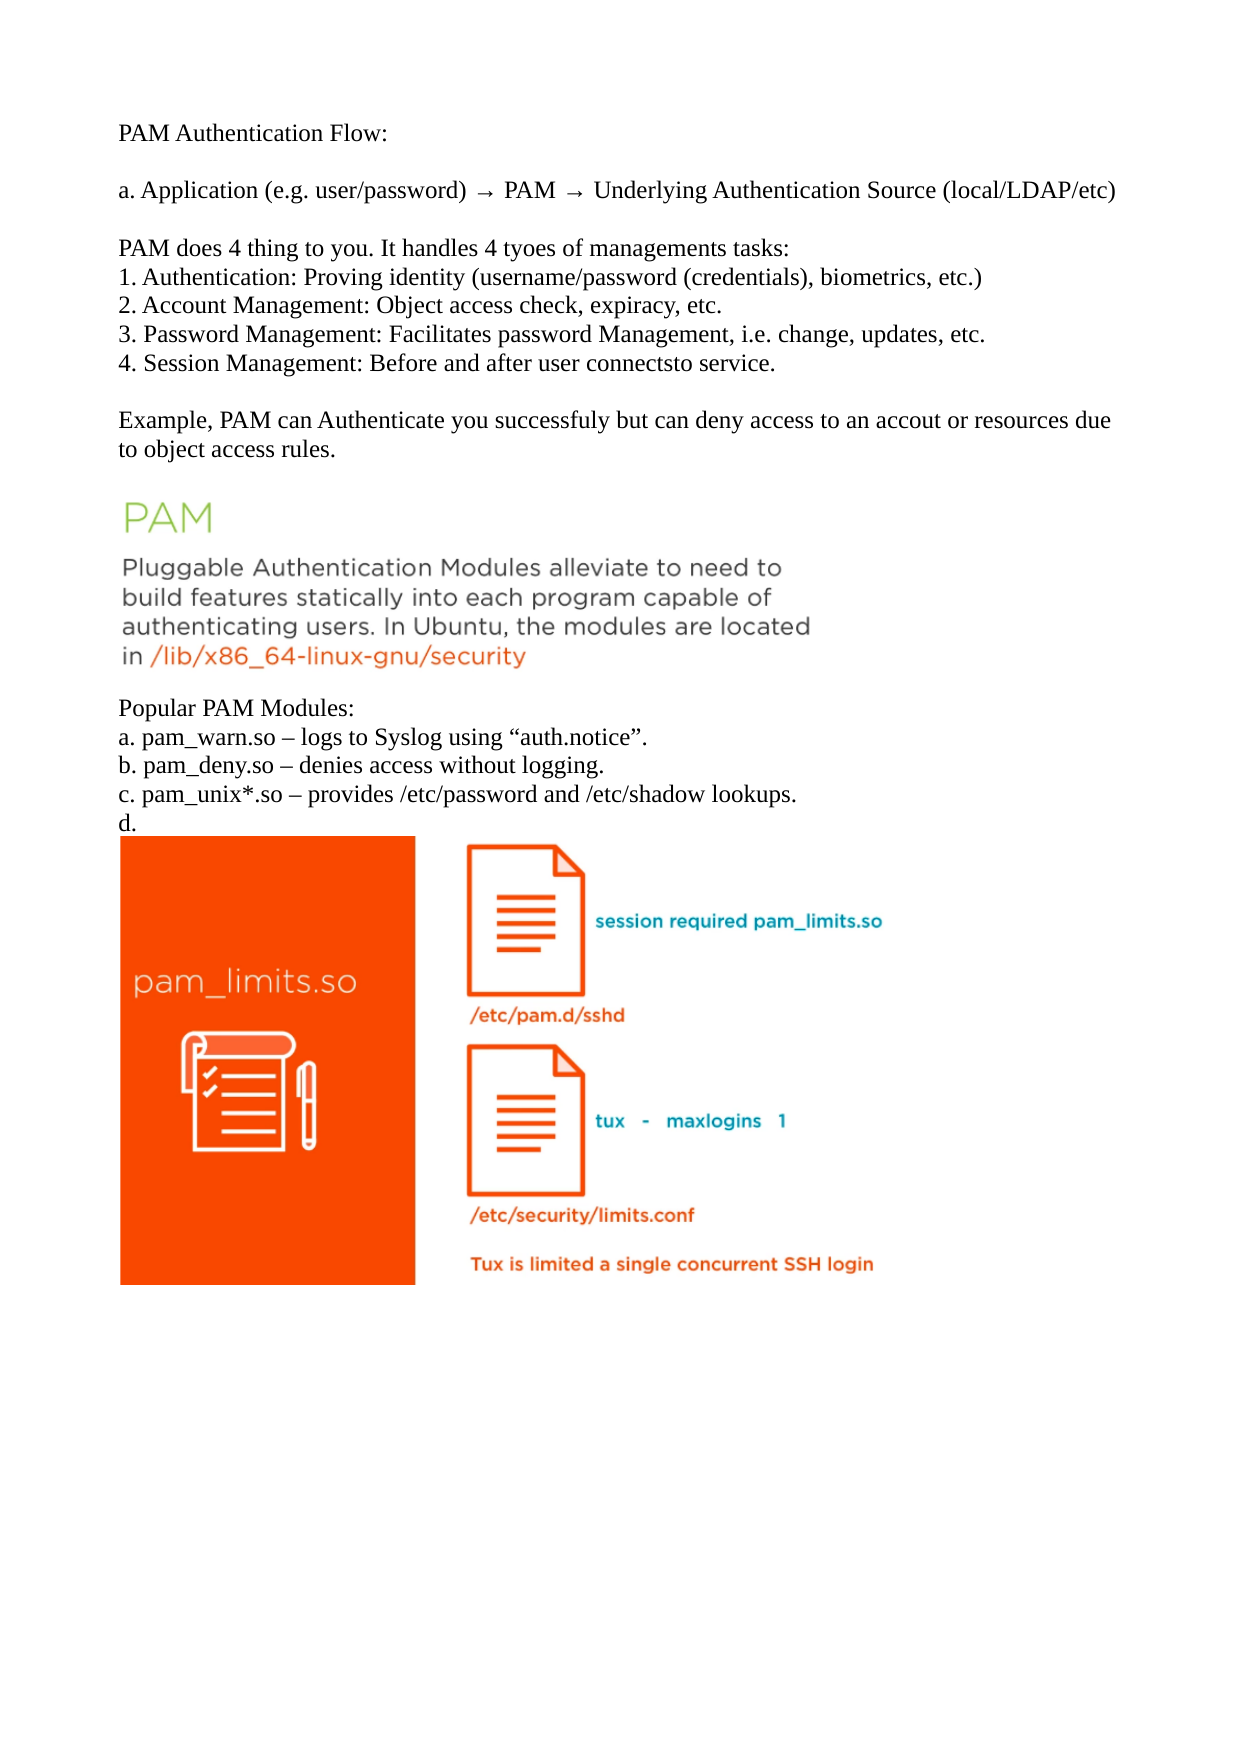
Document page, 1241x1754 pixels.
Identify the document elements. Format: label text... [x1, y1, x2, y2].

text PAM Authentication Flow: [118, 118, 1122, 147]
text a. pam_warn.so – logs to Syslog using “auth.notice”. [118, 722, 1122, 751]
text 2. Account Management: Object access check, expiracy, etc. [118, 291, 1122, 319]
text Example, PAM can Authenticate you successfuly but can deny access to an accout or resources due to object access rules. [118, 406, 1122, 463]
text 3. Password Management: Facilitates password Management, i.e. change, updates, etc. [118, 319, 1122, 348]
text 4. Session Management: Before and after user connectsto service. [118, 348, 1122, 377]
text b. pam_deny.so – denies access without logging. [118, 751, 1122, 779]
text PAM does 4 thing to you. It handles 4 tyoes of managements tasks: [118, 233, 1122, 262]
text d. [118, 808, 1122, 837]
text 1. Authentication: Proving identity (username/password (credentials), biometrics, etc.) [118, 262, 1122, 291]
text a. Application (e.g. user/password) → PAM → Underlying Authentication Source (local/LDAP/etc) [118, 176, 1122, 204]
picture [120, 836, 896, 1285]
picture [116, 491, 818, 680]
text Popular PAM Modules: [118, 693, 1122, 722]
text c. pam_unix*.so – provides /etc/password and /etc/shadow lookups. [118, 779, 1122, 808]
